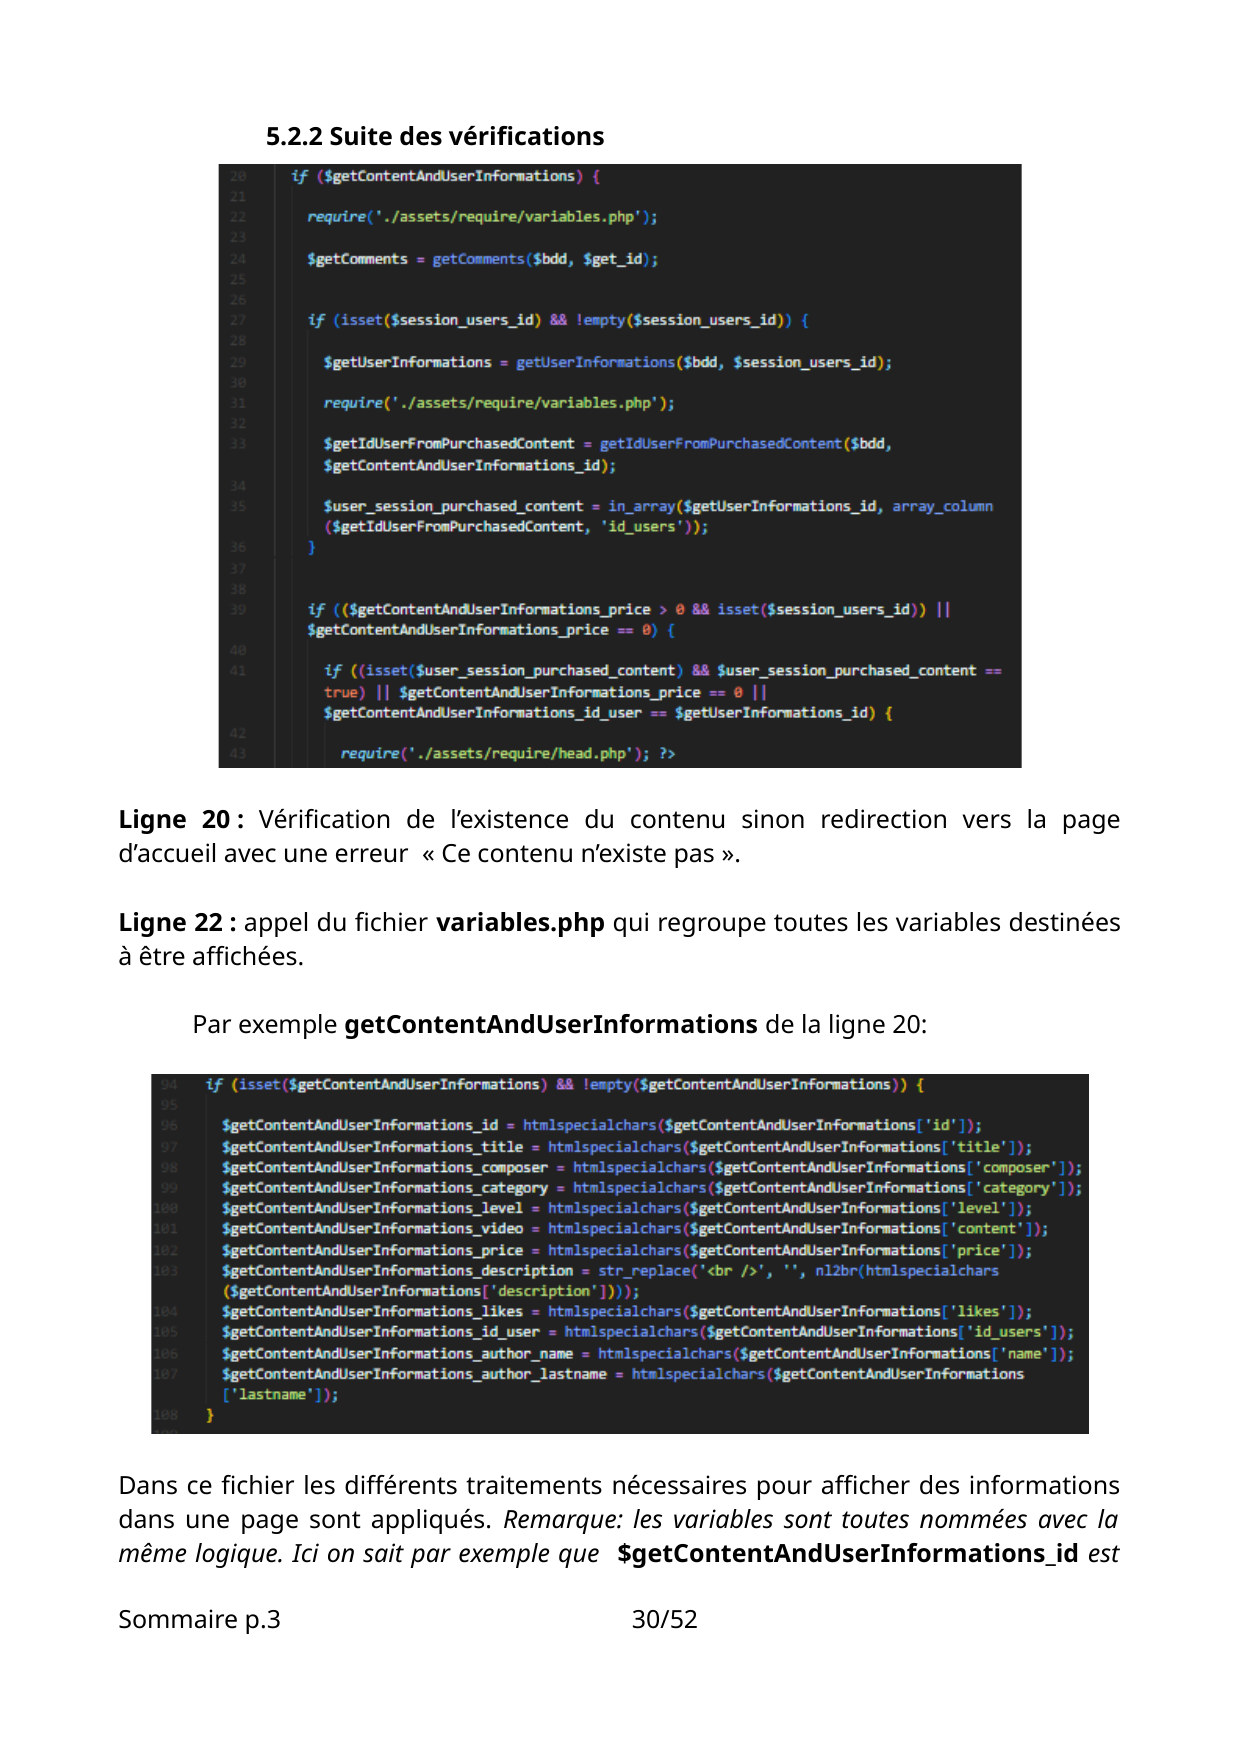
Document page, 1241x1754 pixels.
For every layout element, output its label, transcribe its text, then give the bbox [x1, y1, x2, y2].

text Dans ce fichier les différents traitements nécessaires pour afficher des informations dans une page sont appliqués. Remarque: les variables sont toutes nommées avec la même logique. Ici on sait par exemple que $getContentAndUserInformations_id est [118, 1468, 1122, 1570]
picture [218, 164, 1022, 768]
text Par exemple getContentAndUserInformations de la ligne 20: [118, 1006, 1122, 1040]
picture [151, 1074, 1089, 1434]
text Ligne 20 : Vérification de l’existence du contenu sinon redirection vers la page d’accueil avec une erreur « Ce contenu n’existe pas ». [118, 802, 1122, 870]
subtitle 5.2.2 Suite des vérifications [118, 118, 1122, 152]
text Ligne 22 : appel du fichier variables.php qui regroupe toutes les variables destinées à être affichées. [118, 904, 1122, 972]
